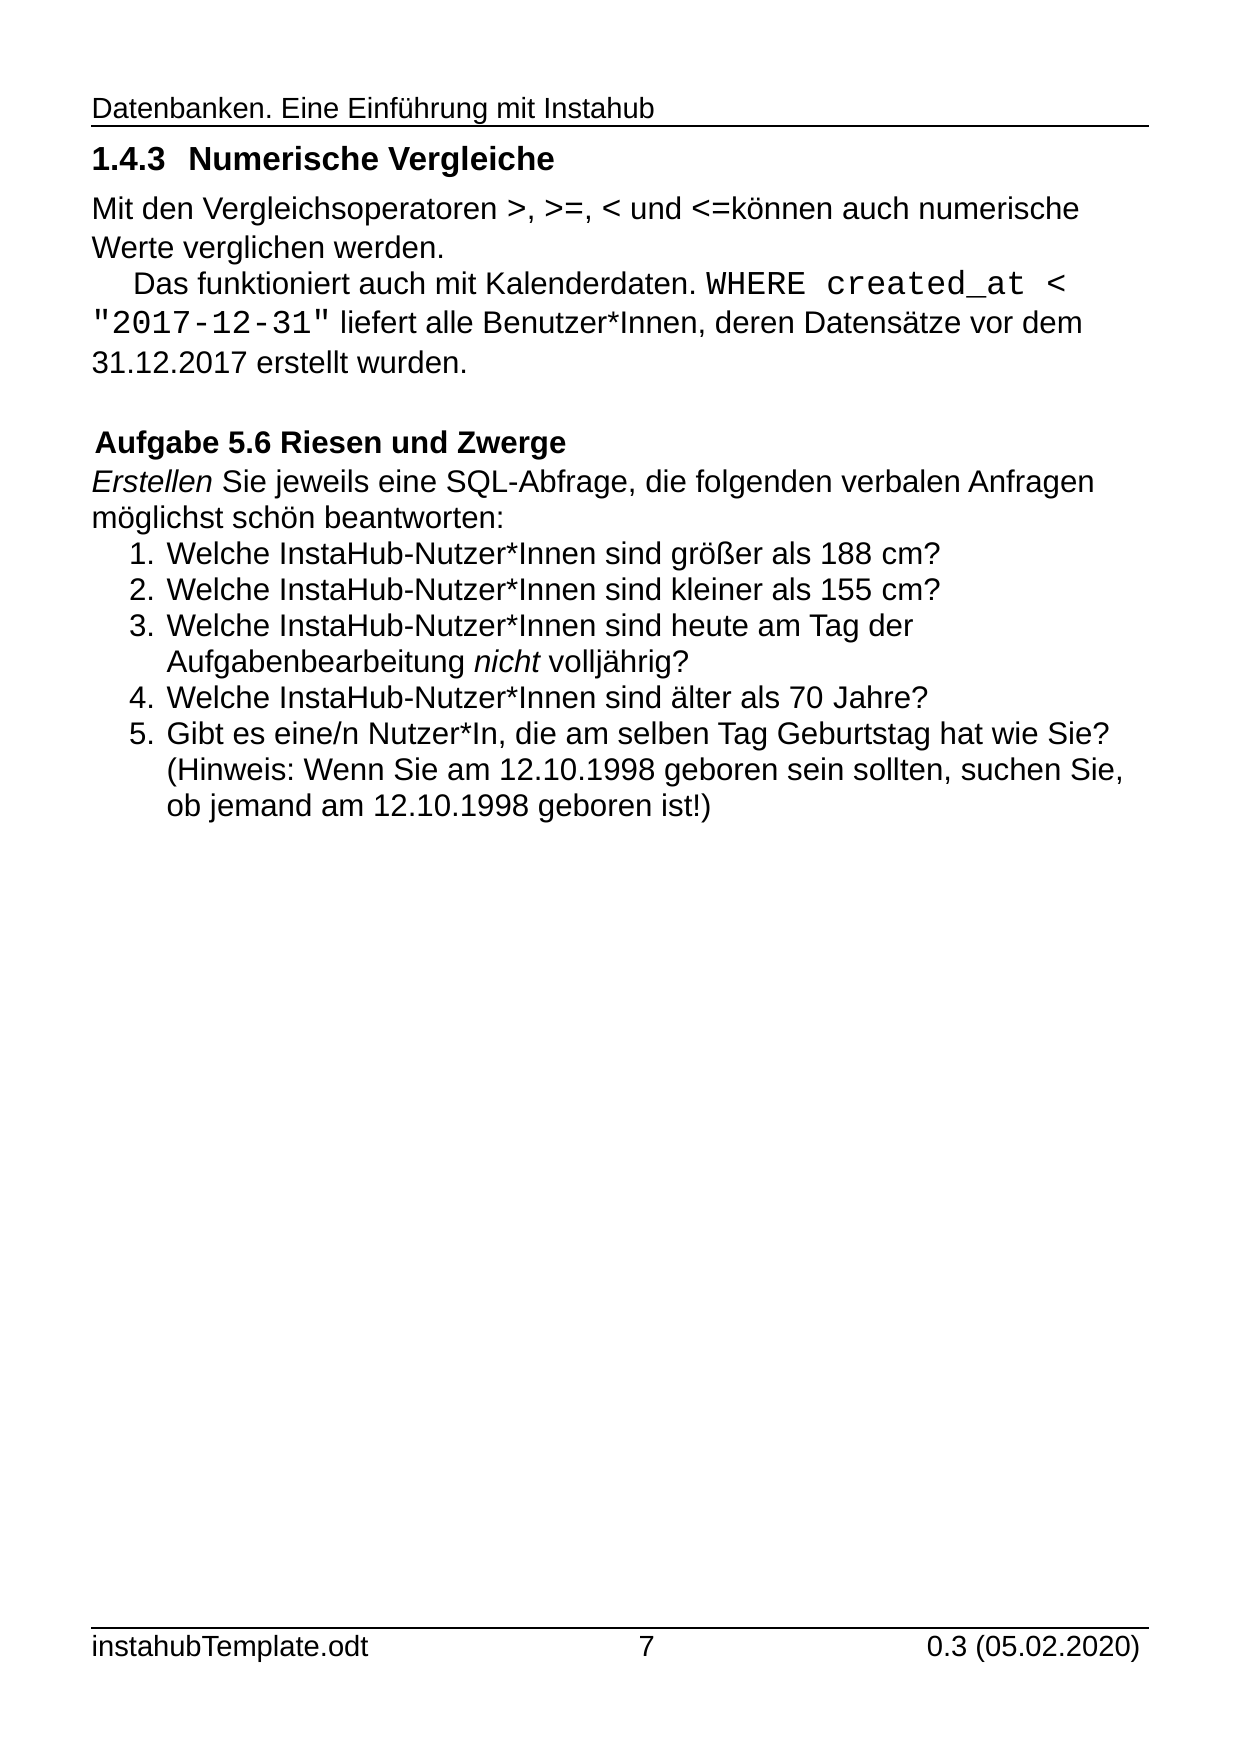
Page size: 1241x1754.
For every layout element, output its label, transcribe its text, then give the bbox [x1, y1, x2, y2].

text Mit den Vergleichsoperatoren >, >=, < und <=können auch numerische Werte verglichen werden. [91, 190, 1149, 265]
text Das funktioniert auch mit Kalenderdaten. WHERE created_at < "2017-12-31" liefert alle Benutzer*Innen, deren Datensätze vor dem 31.12.2017 erstellt wurden. [91, 265, 1149, 380]
text Erstellen Sie jeweils eine SQL-Abfrage, die folgenden verbalen Anfragen möglichst schön beantworten: [91, 463, 1149, 535]
subtitle Aufgabe 5.6 Riesen und Zwerge [91, 421, 1149, 463]
list Welche InstaHub-Nutzer*Innen sind heute am Tag der Aufgabenbearbeitung nicht volljährig? [129, 607, 1149, 679]
list Gibt es eine/n Nutzer*In, die am selben Tag Geburtstag hat wie Sie? (Hinweis: Wenn Sie am 12.10.1998 geboren sein sollten, suchen Sie, ob jemand am 12.10.1998 geboren ist!) [129, 715, 1149, 822]
list Welche InstaHub-Nutzer*Innen sind kleiner als 155 cm? [129, 571, 1149, 607]
list Welche InstaHub-Nutzer*Innen sind größer als 188 cm? [129, 535, 1149, 571]
list Welche InstaHub-Nutzer*Innen sind älter als 70 Jahre? [129, 679, 1149, 715]
subtitle Numerische Vergleiche [91, 139, 1149, 177]
